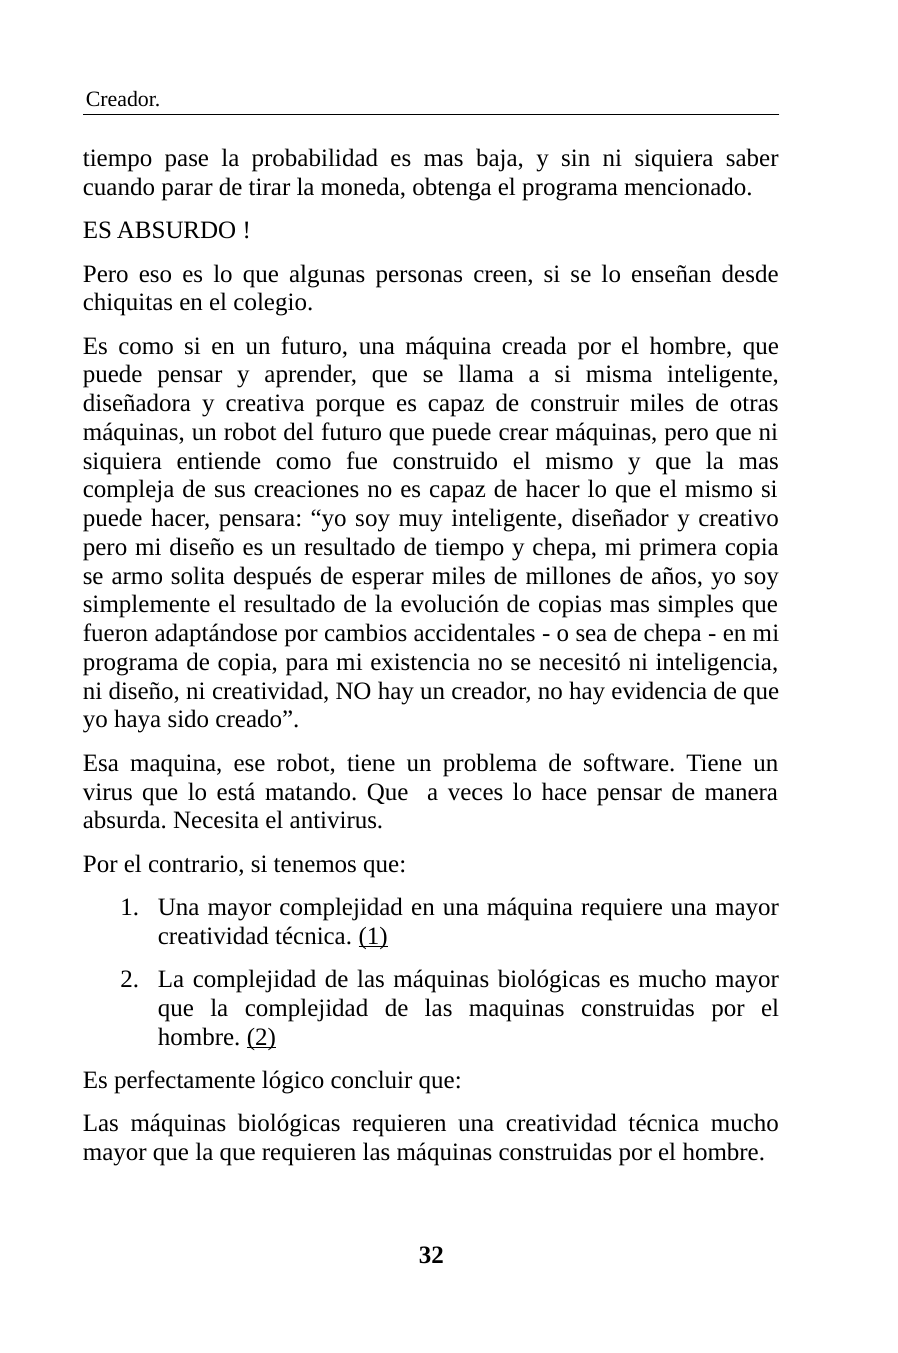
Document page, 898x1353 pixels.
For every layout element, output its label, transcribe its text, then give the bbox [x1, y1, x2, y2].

list La complejidad de las máquinas biológicas es mucho mayor que la complejidad de las maquinas construidas por el hombre. (2) [120, 964, 779, 1050]
text ES ABSURDO ! [83, 215, 779, 244]
text Es perfectamente lógico concluir que: [83, 1065, 779, 1094]
text Esa maquina, ese robot, tiene un problema de software. Tiene un virus que lo está matando. Que a veces lo hace pensar de manera absurda. Necesita el antivirus. [83, 748, 779, 834]
text Es como si en un futuro, una máquina creada por el hombre, que puede pensar y aprender, que se llama a si misma inteligente, diseñadora y creativa porque es capaz de construir miles de otras máquinas, un robot del futuro que puede crear máquinas, pero que ni siquiera entiende como fue construido el mismo y que la mas compleja de sus creaciones no es capaz de hacer lo que el mismo si puede hacer, pensara: “yo soy muy inteligente, diseñador y creativo pero mi diseño es un resultado de tiempo y chepa, mi primera copia se armo solita después de esperar miles de millones de años, yo soy simplemente el resultado de la evolución de copias mas simples que fueron adaptándose por cambios accidentales - o sea de chepa - en mi programa de copia, para mi existencia no se necesitó ni inteligencia, ni diseño, ni creatividad, NO hay un creador, no hay evidencia de que yo haya sido creado”. [83, 331, 779, 733]
text tiempo pase la probabilidad es mas baja, y sin ni siquiera saber cuando parar de tirar la moneda, obtenga el programa mencionado. [83, 143, 779, 201]
text Pero eso es lo que algunas personas creen, si se lo enseñan desde chiquitas en el colegio. [83, 259, 779, 316]
text Por el contrario, si tenemos que: [83, 849, 779, 877]
list Una mayor complejidad en una máquina requiere una mayor creatividad técnica. (1) [120, 892, 779, 949]
text Las máquinas biológicas requieren una creatividad técnica mucho mayor que la que requieren las máquinas construidas por el hombre. [83, 1108, 779, 1166]
